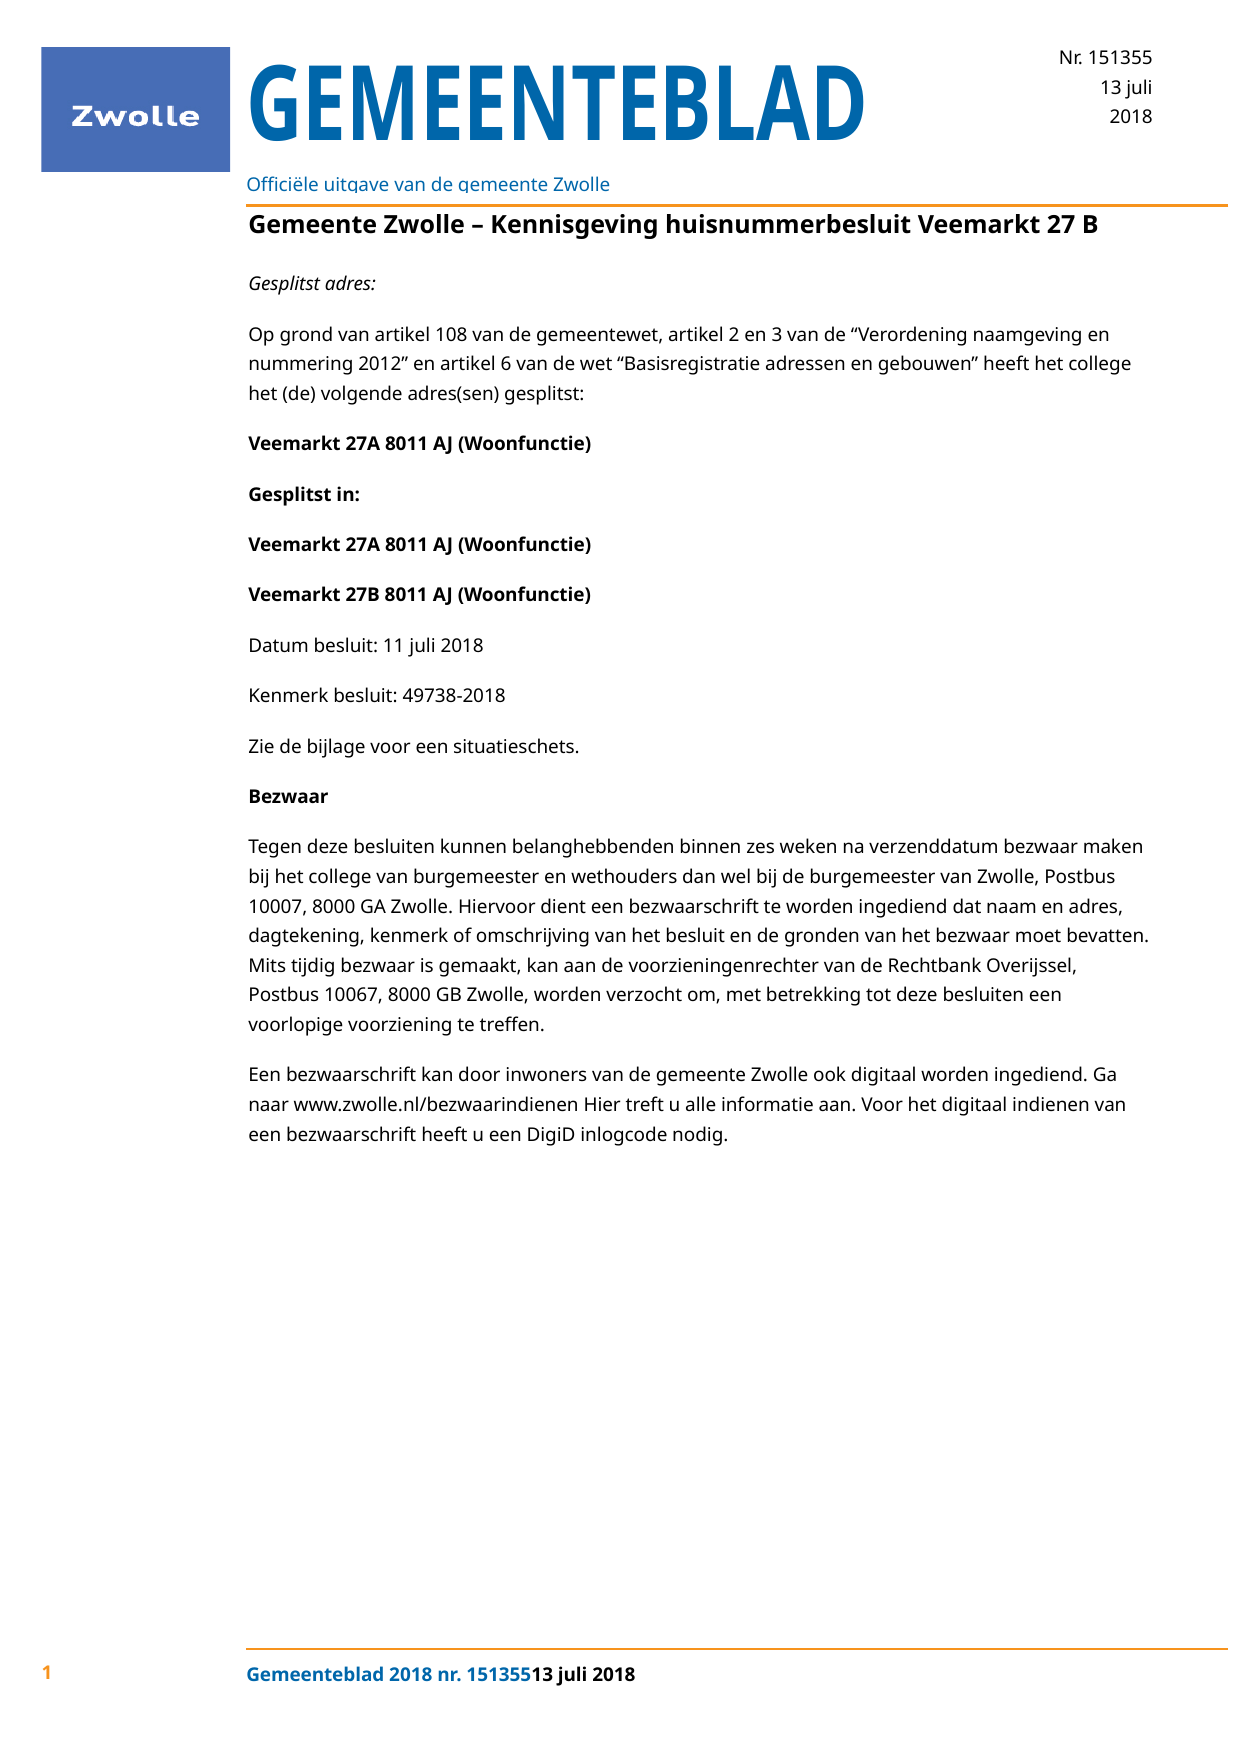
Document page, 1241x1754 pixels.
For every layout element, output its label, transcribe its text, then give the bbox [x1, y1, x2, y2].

text Kenmerk besluit: 49738-2018 [248, 682, 1152, 708]
text Tegen deze besluiten kunnen belanghebbenden binnen zes weken na verzenddatum bezwaar maken bij het college van burgemeester en wethouders dan wel bij de burgemeester van Zwolle, Postbus 10007, 8000 GA Zwolle. Hiervoor dient een bezwaarschrift te worden ingediend dat naam en adres, dagtekening, kenmerk of omschrijving van het besluit en de gronden van het bezwaar moet bevatten. Mits tijdig bezwaar is gemaakt, kan aan de voorzieningenrechter van de Rechtbank Overijssel, Postbus 10067, 8000 GB Zwolle, worden verzocht om, met betrekking tot deze besluiten een voorlopige voorziening te treffen. [248, 834, 1152, 1037]
text Datum besluit: 11 juli 2018 [248, 632, 1152, 658]
text Veemarkt 27A 8011 AJ (Woonfunctie) [248, 430, 1152, 456]
text Gesplitst in: [248, 481, 1152, 506]
text Veemarkt 27A 8011 AJ (Woonfunctie) [248, 531, 1152, 557]
text Gesplitst adres: [248, 270, 1152, 296]
text Op grond van artikel 108 van de gemeentewet, artikel 2 en 3 van de “Verordening naamgeving en nummering 2012” en artikel 6 van de wet “Basisregistratie adressen en gebouwen” heeft het college het (de) volgende adres(sen) gesplitst: [248, 321, 1152, 406]
text Zie de bijlage voor een situatieschets. [248, 733, 1152, 758]
text Bezwaar [248, 783, 1152, 809]
text Veemarkt 27B 8011 AJ (Woonfunctie) [248, 582, 1152, 607]
text Een bezwaarschrift kan door inwoners van de gemeente Zwolle ook digitaal worden ingediend. Ga naar www.zwolle.nl/bezwaarindienen Hier treft u alle informatie aan. Voor het digitaal indienen van een bezwaarschrift heeft u een DigiD inlogcode nodig. [248, 1062, 1152, 1146]
text Gemeente Zwolle – Kennisgeving huisnummerbesluit Veemarkt 27 B [248, 207, 1152, 241]
picture [41, 47, 231, 172]
